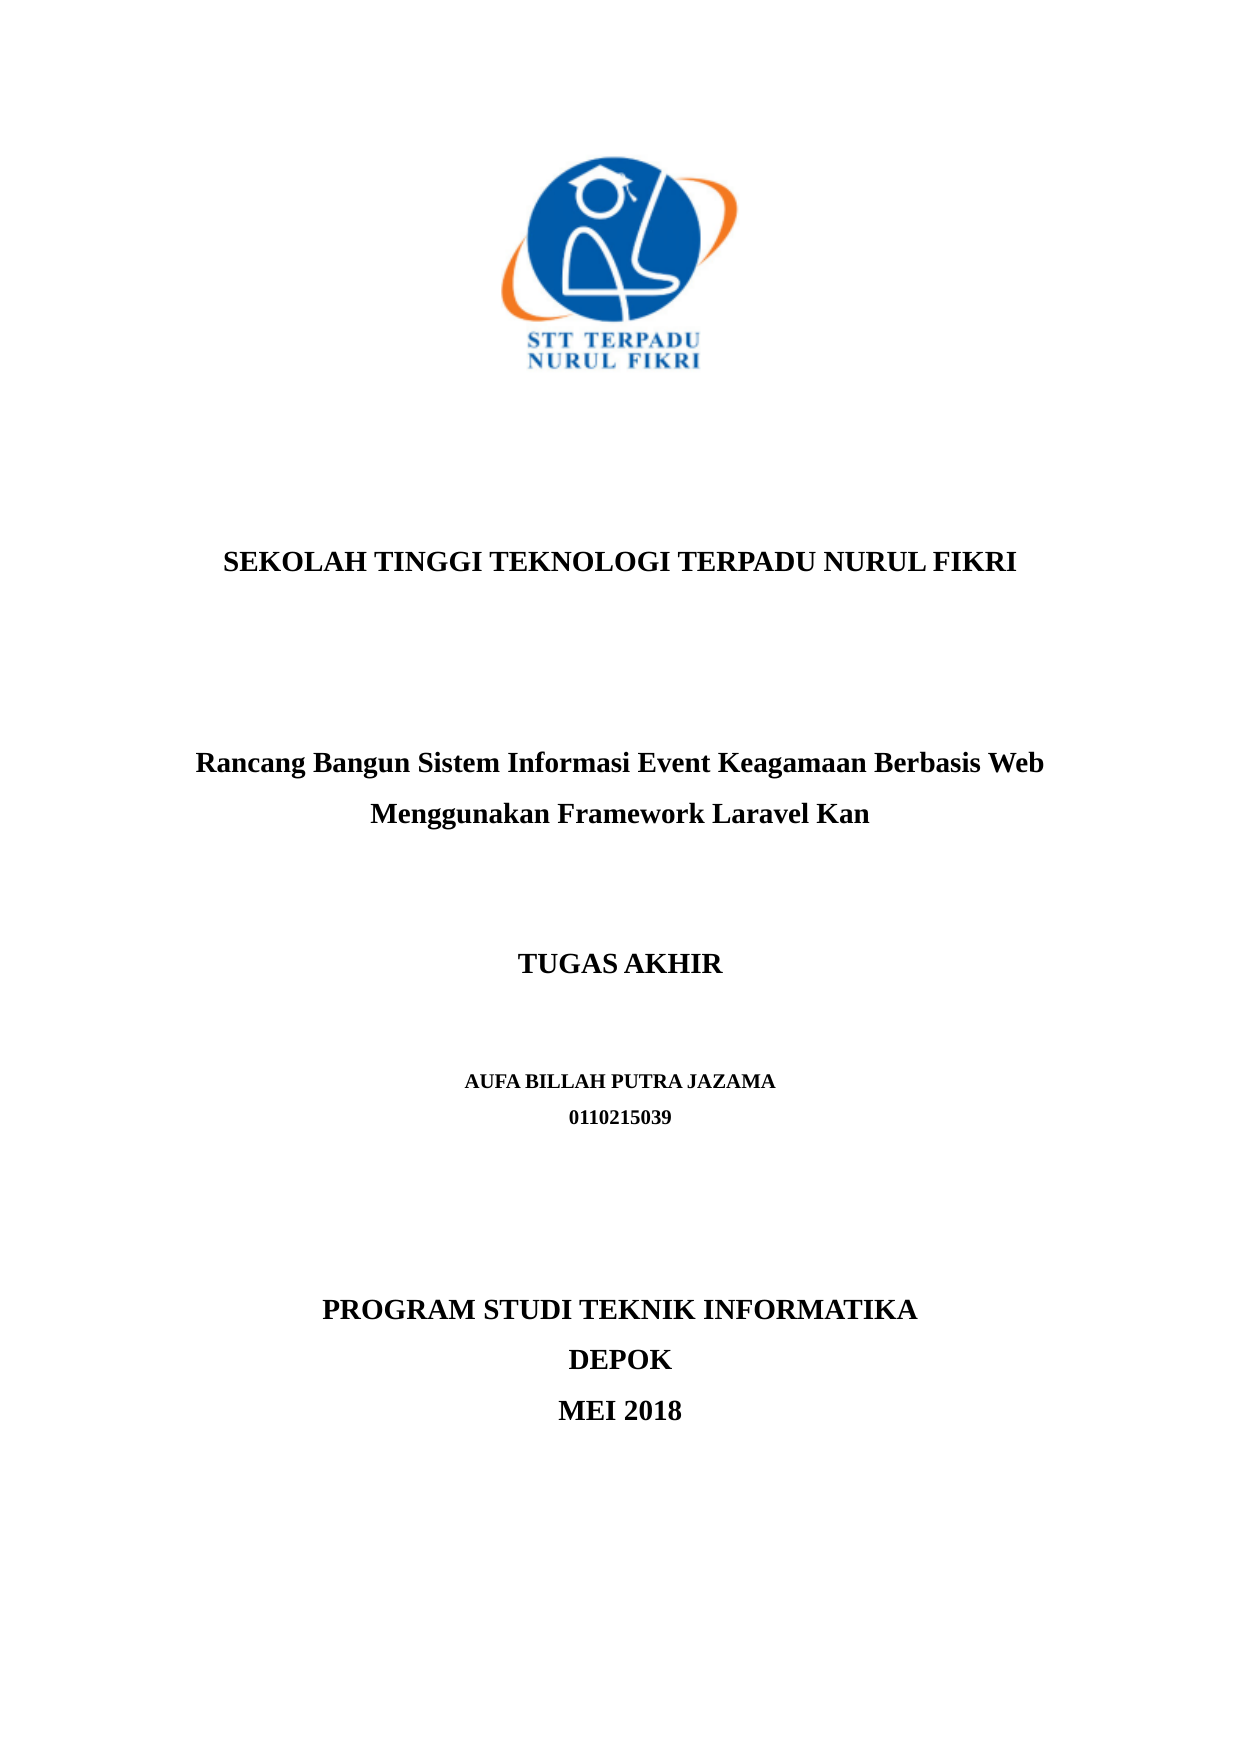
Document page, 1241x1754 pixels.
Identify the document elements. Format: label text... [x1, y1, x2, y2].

picture [500, 150, 740, 377]
text AUFA BILLAH PUTRA JAZAMA [187, 1069, 1053, 1093]
text TUGAS AKHIR [187, 947, 1053, 980]
text PROGRAM STUDI TEKNIK INFORMATIKA [187, 1292, 1053, 1326]
text MEI 2018 [187, 1393, 1053, 1426]
text DEPOK [187, 1342, 1053, 1376]
text 0110215039 [187, 1105, 1053, 1129]
text Rancang Bangun Sistem Informasi Event Keagamaan Berbasis Web Menggunakan Framework Laravel Kan [187, 745, 1053, 829]
text SEKOLAH TINGGI TEKNOLOGI TERPADU NURUL FIKRI [187, 544, 1053, 578]
